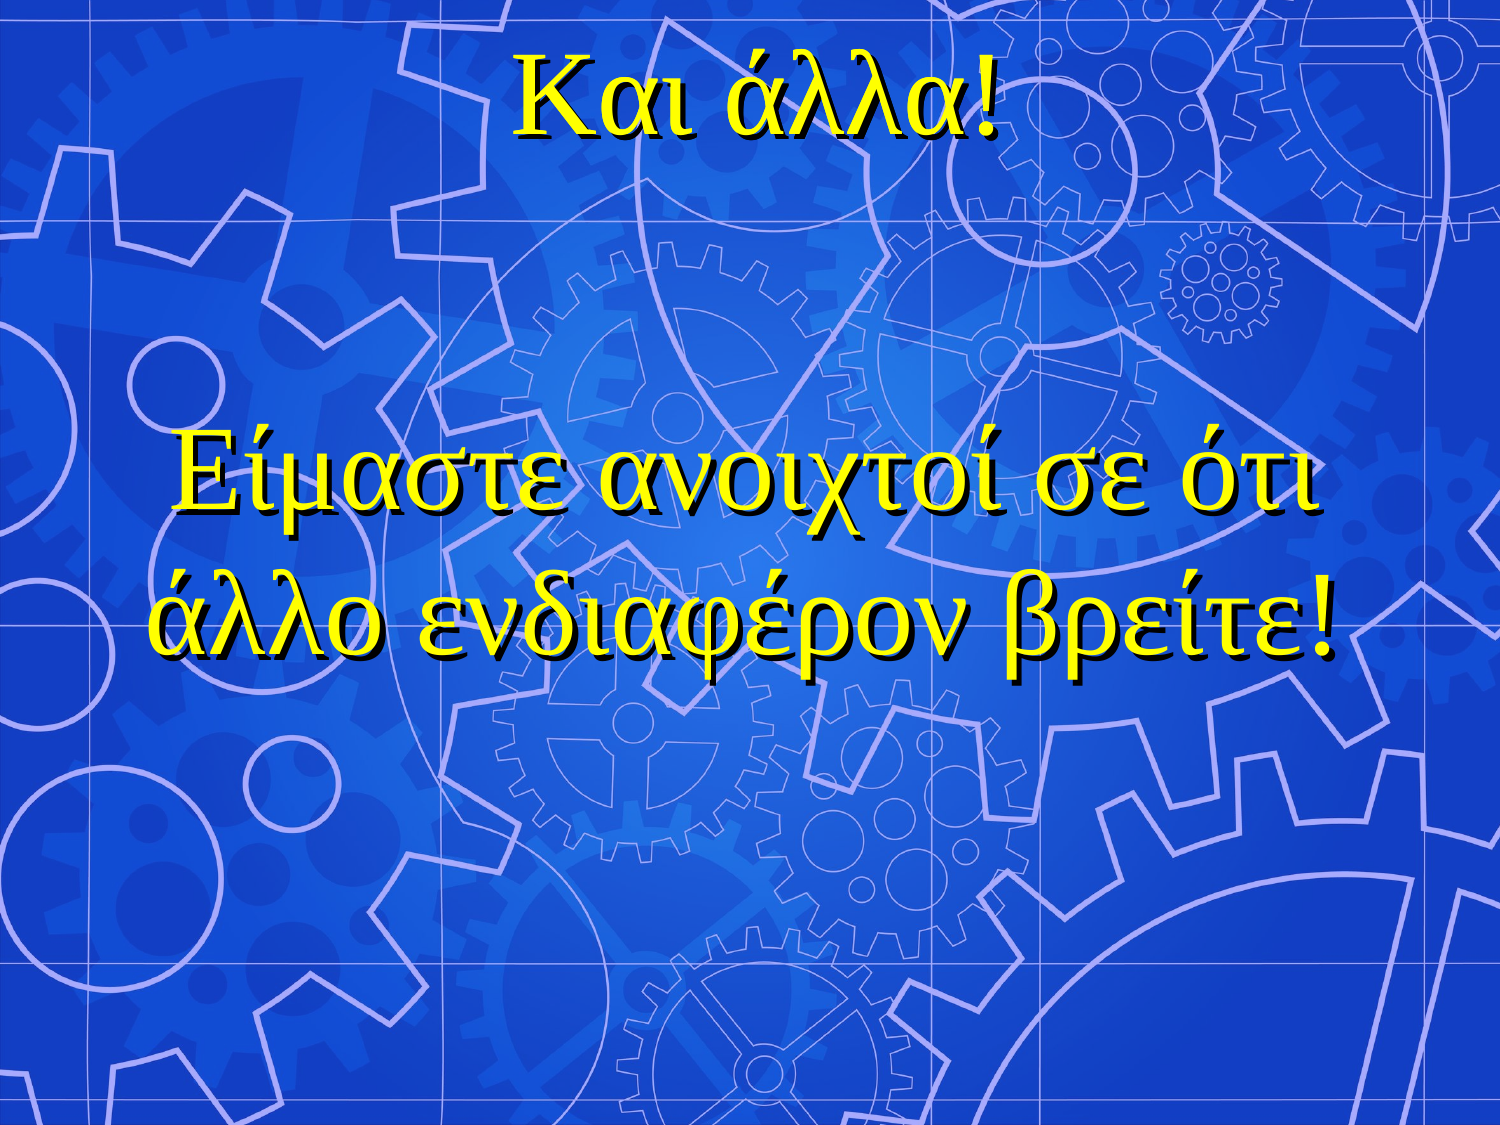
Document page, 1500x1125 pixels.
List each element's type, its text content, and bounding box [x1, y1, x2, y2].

title Και άλλα! [120, 0, 1396, 207]
picture [0, 0, 1500, 1125]
title Είμαστε ανοιχτοί σε ότι άλλο ενδιαφέρον βρείτε! [106, 413, 1382, 655]
